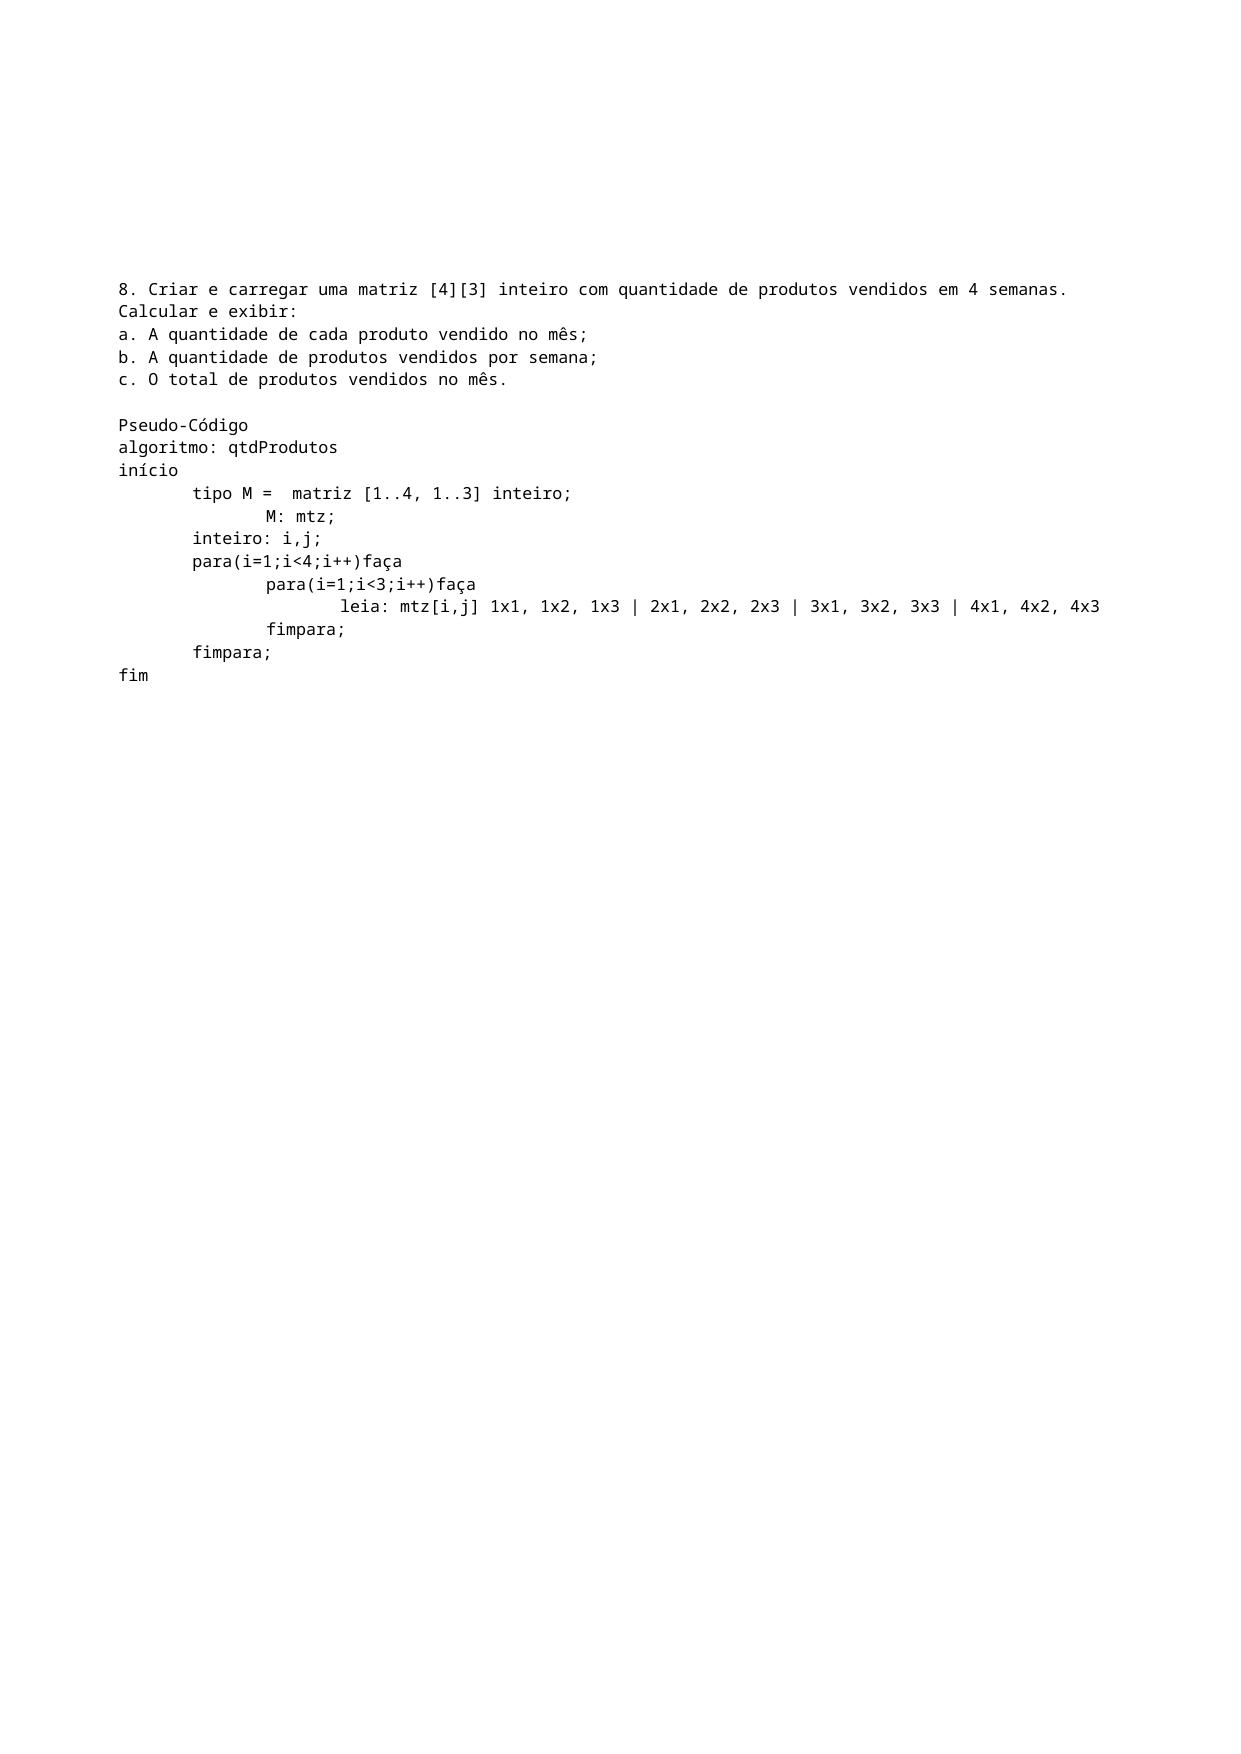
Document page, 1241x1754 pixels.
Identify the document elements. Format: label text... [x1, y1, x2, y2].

text inteiro: i,j; [118, 527, 1122, 549]
text fimpara; [118, 640, 1122, 663]
text M: mtz; [118, 504, 1122, 527]
text 8. Criar e carregar uma matriz [4][3] inteiro com quantidade de produtos vendidos em 4 semanas. Calcular e exibir: [118, 277, 1122, 322]
text para(i=1;i<3;i++)faça [118, 572, 1122, 595]
text fim [118, 663, 1122, 686]
text b. A quantidade de produtos vendidos por semana; [118, 345, 1122, 368]
text tipo M = matriz [1..4, 1..3] inteiro; [118, 481, 1122, 504]
text c. O total de produtos vendidos no mês. [118, 368, 1122, 391]
text início [118, 459, 1122, 481]
text leia: mtz[i,j] 1x1, 1x2, 1x3 | 2x1, 2x2, 2x3 | 3x1, 3x2, 3x3 | 4x1, 4x2, 4x3 [118, 595, 1122, 618]
text algoritmo: qtdProdutos [118, 436, 1122, 459]
text fimpara; [118, 618, 1122, 640]
text Pseudo-Código [118, 413, 1122, 436]
text para(i=1;i<4;i++)faça [118, 549, 1122, 572]
text a. A quantidade de cada produto vendido no mês; [118, 322, 1122, 345]
